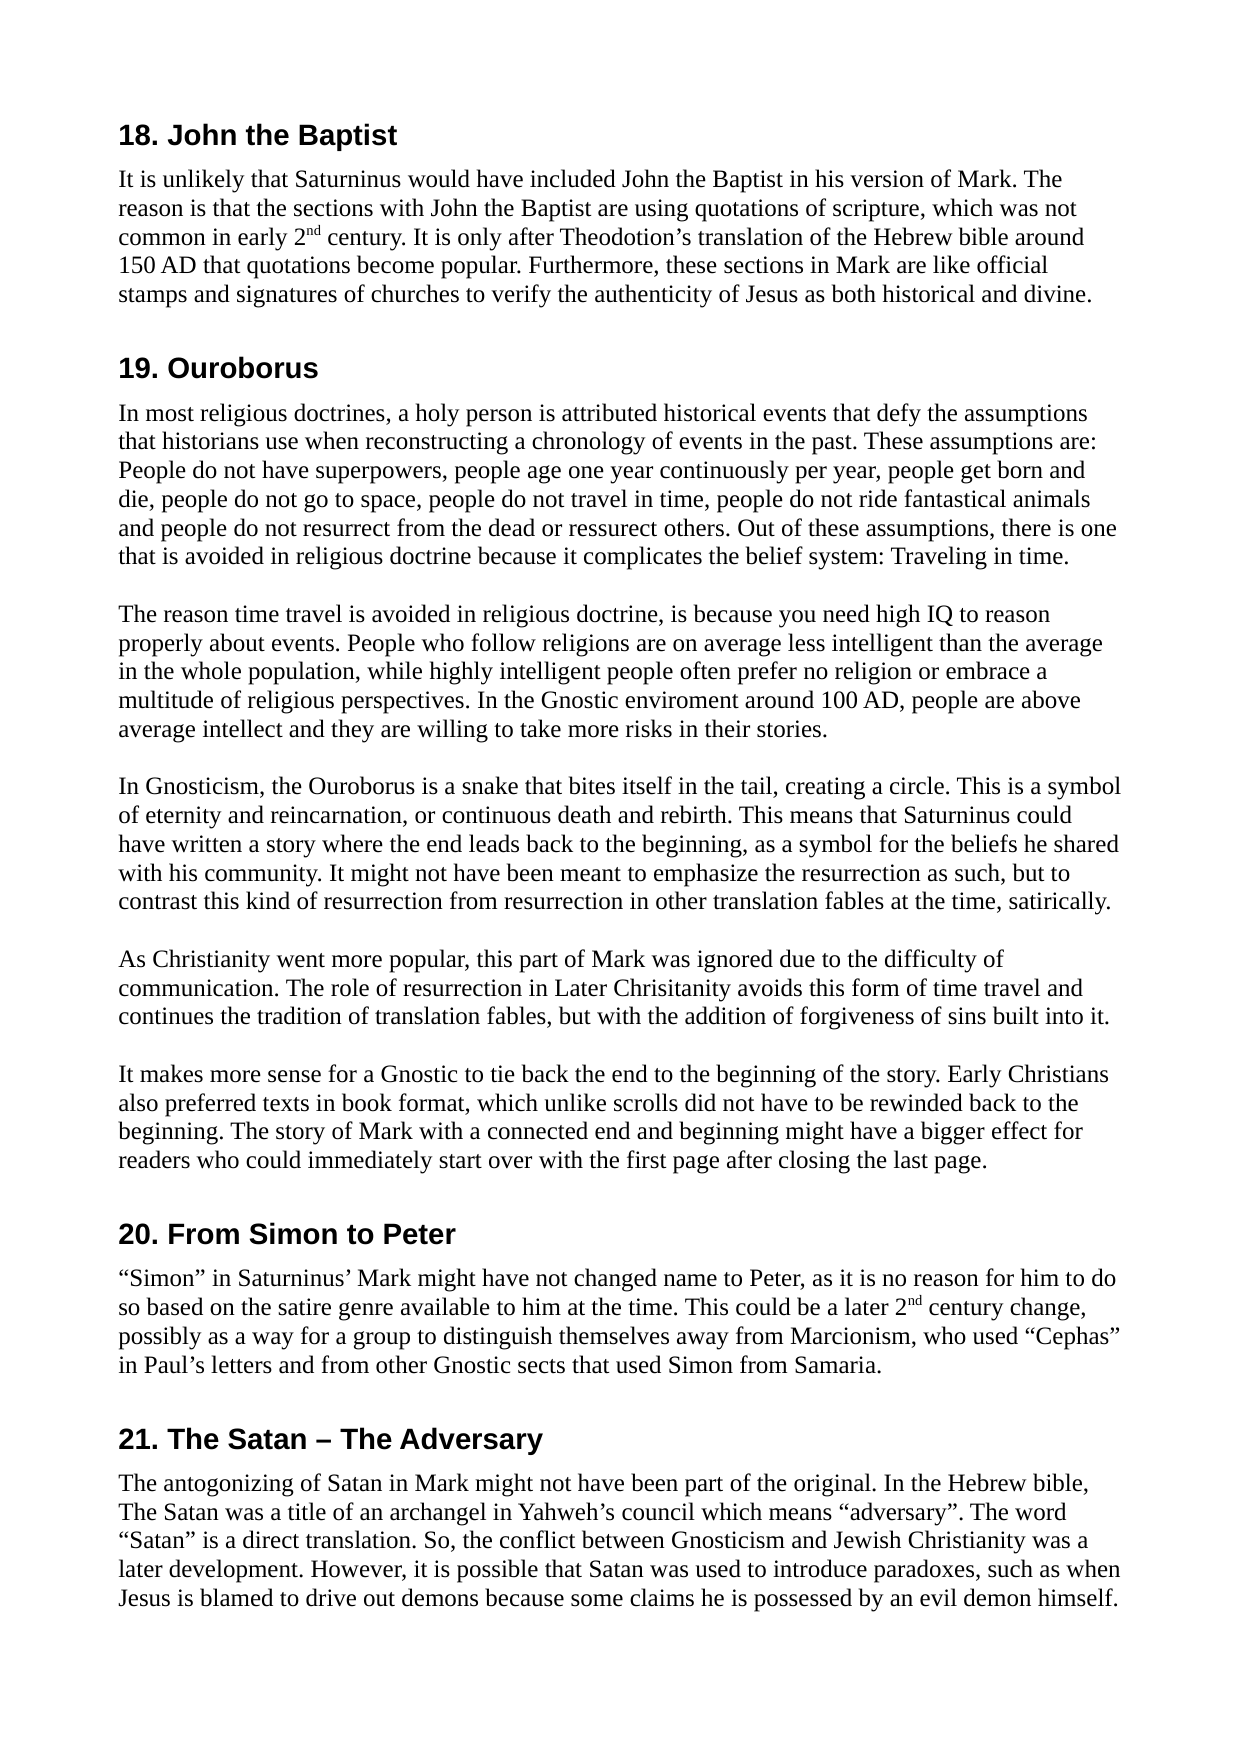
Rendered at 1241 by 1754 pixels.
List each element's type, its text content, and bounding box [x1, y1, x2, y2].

subtitle 20. From Simon to Peter [118, 1217, 1122, 1251]
text It is unlikely that Saturninus would have included John the Baptist in his version of Mark. The reason is that the sections with John the Baptist are using quotations of scripture, which was not common in early 2nd century. It is only after Theodotion’s translation of the Hebrew bible around 150 AD that quotations become popular. Furthermore, these sections in Mark are like official stamps and signatures of churches to verify the authenticity of Jesus as both historical and divine. [118, 164, 1122, 308]
text The antogonizing of Satan in Mark might not have been part of the original. In the Hebrew bible, The Satan was a title of an archangel in Yahweh’s council which means “adversary”. The word “Satan” is a direct translation. So, the conflict between Gnosticism and Jewish Christianity was a later development. However, it is possible that Satan was used to introduce paradoxes, such as when Jesus is blamed to drive out demons because some claims he is possessed by an evil demon himself. [118, 1468, 1122, 1612]
text As Christianity went more popular, this part of Mark was ignored due to the difficulty of communication. The role of resurrection in Later Chrisitanity avoids this form of time travel and continues the tradition of translation fables, but with the addition of forgiveness of sins built into it. [118, 944, 1122, 1030]
text In Gnosticism, the Ouroborus is a snake that bites itself in the tail, creating a circle. This is a symbol of eternity and reincarnation, or continuous death and rebirth. This means that Saturninus could have written a story where the end leads back to the beginning, as a symbol for the beliefs he shared with his community. It might not have been meant to emphasize the resurrection as such, but to contrast this kind of resurrection from resurrection in other translation fables at the time, satirically. [118, 771, 1122, 915]
text In most religious doctrines, a holy person is attributed historical events that defy the assumptions that historians use when reconstructing a chronology of events in the past. These assumptions are: People do not have superpowers, people age one year continuously per year, people get born and die, people do not go to space, people do not travel in time, people do not ride fantastical animals and people do not resurrect from the dead or ressurect others. Out of these assumptions, there is one that is avoided in religious doctrine because it complicates the belief system: Traveling in time. [118, 398, 1122, 570]
subtitle 19. Ouroborus [118, 351, 1122, 385]
text It makes more sense for a Gnostic to tie back the end to the beginning of the story. Early Christians also preferred texts in book format, which unlike scrolls did not have to be rewinded back to the beginning. The story of Mark with a connected end and beginning might have a bigger effect for readers who could immediately start over with the first page after closing the last page. [118, 1059, 1122, 1174]
subtitle 21. The Satan – The Adversary [118, 1422, 1122, 1456]
text The reason time travel is avoided in religious doctrine, is because you need high IQ to reason properly about events. People who follow religions are on average less intelligent than the average in the whole population, while highly intelligent people often prefer no religion or embrace a multitude of religious perspectives. In the Gnostic enviroment around 100 AD, people are above average intellect and they are willing to take more risks in their stories. [118, 599, 1122, 743]
subtitle 18. John the Baptist [118, 118, 1122, 152]
text “Simon” in Saturninus’ Mark might have not changed name to Peter, as it is no reason for him to do so based on the satire genre available to him at the time. This could be a later 2nd century change, possibly as a way for a group to distinguish themselves away from Marcionism, who used “Cephas” in Paul’s letters and from other Gnostic sects that used Simon from Samaria. [118, 1263, 1122, 1378]
